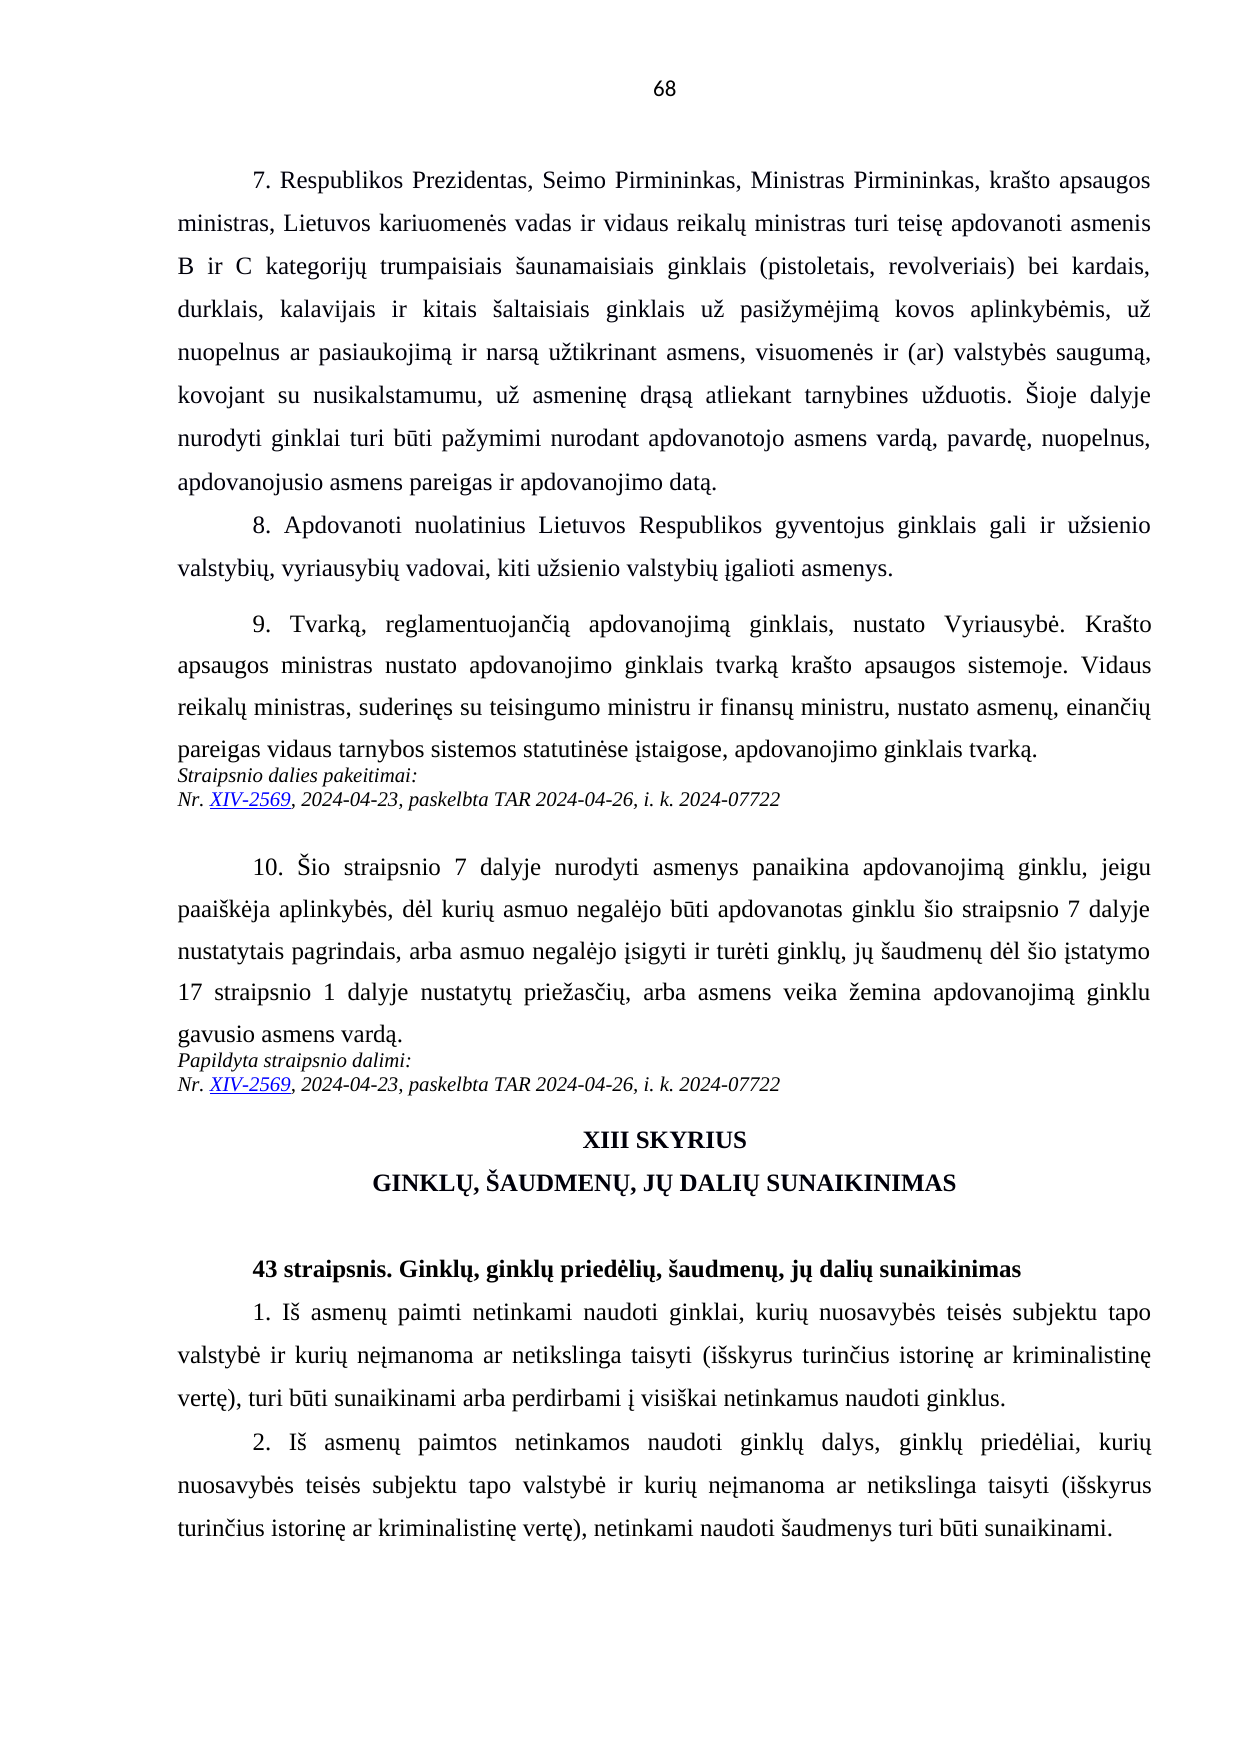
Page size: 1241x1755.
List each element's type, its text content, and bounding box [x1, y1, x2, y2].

text Straipsnio dalies pakeitimai: [177, 763, 1152, 787]
text GINKLŲ, ŠAUDMENŲ, JŲ DALIŲ SUNAIKINIMAS [177, 1168, 1152, 1197]
text Nr. XIV-2569, 2024-04-23, paskelbta TAR 2024-04-26, i. k. 2024-07722 [177, 787, 1152, 811]
text 7. Respublikos Prezidentas, Seimo Pirmininkas, Ministras Pirmininkas, krašto apsaugos ministras, Lietuvos kariuomenės vadas ir vidaus reikalų ministras turi teisę apdovanoti asmenis B ir C kategorijų trumpaisiais šaunamaisiais ginklais (pistoletais, revolveriais) bei kardais, durklais, kalavijais ir kitais šaltaisiais ginklais už pasižymėjimą kovos aplinkybėmis, už nuopelnus ar pasiaukojimą ir narsą užtikrinant asmens, visuomenės ir (ar) valstybės saugumą, kovojant su nusikalstamumu, už asmeninę drąsą atliekant tarnybines užduotis. Šioje dalyje nurodyti ginklai turi būti pažymimi nurodant apdovanotojo asmens vardą, pavardę, nuopelnus, apdovanojusio asmens pareigas ir apdovanojimo datą. [177, 165, 1152, 495]
text XIII SKYRIUS [177, 1125, 1152, 1153]
text 10. Šio straipsnio 7 dalyje nurodyti asmenys panaikina apdovanojimą ginklu, jeigu paaiškėja aplinkybės, dėl kurių asmuo negalėjo būti apdovanotas ginklu šio straipsnio 7 dalyje nustatytais pagrindais, arba asmuo negalėjo įsigyti ir turėti ginklų, jų šaudmenų dėl šio įstatymo 17 straipsnio 1 dalyje nustatytų priežasčių, arba asmens veika žemina apdovanojimą ginklu gavusio asmens vardą. [177, 839, 1152, 1048]
text 1. Iš asmenų paimti netinkami naudoti ginklai, kurių nuosavybės teisės subjektu tapo valstybė ir kurių neįmanoma ar netikslinga taisyti (išskyrus turinčius istorinę ar kriminalistinę vertę), turi būti sunaikinami arba perdirbami į visiškai netinkamus naudoti ginklus. [177, 1297, 1152, 1412]
text 8. Apdovanoti nuolatinius Lietuvos Respublikos gyventojus ginklais gali ir užsienio valstybių, vyriausybių vadovai, kiti užsienio valstybių įgalioti asmenys. [177, 510, 1152, 582]
text 9. Tvarką, reglamentuojančią apdovanojimą ginklais, nustato Vyriausybė. Krašto apsaugos ministras nustato apdovanojimo ginklais tvarką krašto apsaugos sistemoje. Vidaus reikalų ministras, suderinęs su teisingumo ministru ir finansų ministru, nustato asmenų, einančių pareigas vidaus tarnybos sistemos statutinėse įstaigose, apdovanojimo ginklais tvarką. [177, 596, 1152, 763]
text 2. Iš asmenų paimtos netinkamos naudoti ginklų dalys, ginklų priedėliai, kurių nuosavybės teisės subjektu tapo valstybė ir kurių neįmanoma ar netikslinga taisyti (išskyrus turinčius istorinę ar kriminalistinę vertę), netinkami naudoti šaudmenys turi būti sunaikinami. [177, 1427, 1152, 1542]
text 43 straipsnis. Ginklų, ginklų priedėlių, šaudmenų, jų dalių sunaikinimas [177, 1254, 1152, 1283]
text Nr. XIV-2569, 2024-04-23, paskelbta TAR 2024-04-26, i. k. 2024-07722 [177, 1072, 1152, 1096]
text Papildyta straipsnio dalimi: [177, 1048, 1152, 1072]
